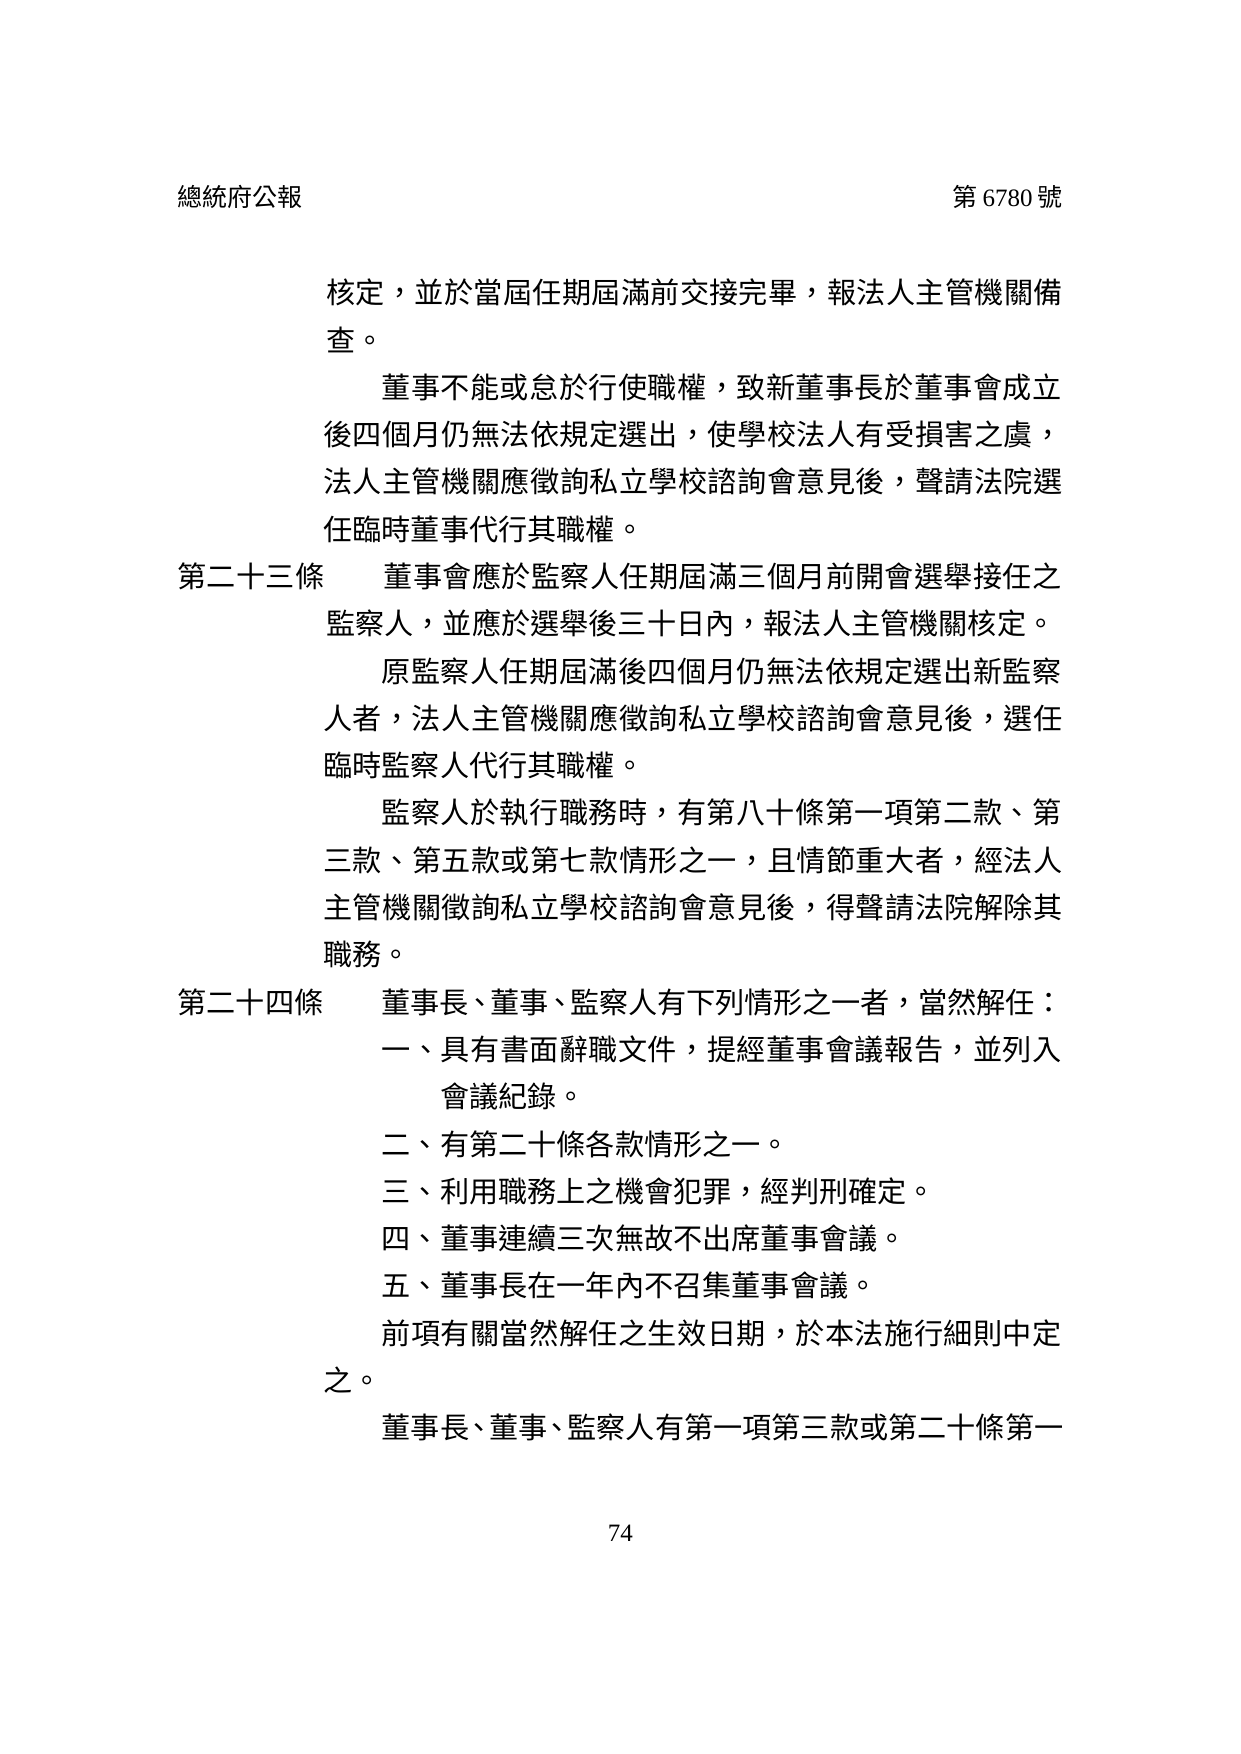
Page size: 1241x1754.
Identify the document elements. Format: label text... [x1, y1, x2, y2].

text 第二十四條 董事長、董事、監察人有下列情形之一者，當然解任： [177, 975, 1063, 1022]
text 董事不能或怠於行使職權，致新董事長於董事會成立後四個月仍無法依規定選出，使學校法人有受損害之虞，法人主管機關應徵詢私立學校諮詢會意見後，聲請法院選任臨時董事代行其職權。 [323, 360, 1063, 549]
text 一、具有書面辭職文件，提經董事會議報告，並列入會議紀錄。 [381, 1022, 1063, 1117]
text 四、董事連續三次無故不出席董事會議。 [381, 1212, 1063, 1259]
text 第二十三條 董事會應於監察人任期屆滿三個月前開會選舉接任之監察人，並應於選舉後三十日內，報法人主管機關核定。 [177, 549, 1063, 644]
text 二、有第二十條各款情形之一。 [381, 1117, 1063, 1164]
text 三、利用職務上之機會犯罪，經判刑確定。 [381, 1164, 1063, 1212]
text 董事長、董事、監察人有第一項第三款或第二十條第一 [323, 1401, 1063, 1448]
text 前項有關當然解任之生效日期，於本法施行細則中定之。 [323, 1306, 1063, 1401]
text 五、董事長在一年內不召集董事會議。 [381, 1259, 1063, 1306]
text 原監察人任期屆滿後四個月仍無法依規定選出新監察人者，法人主管機關應徵詢私立學校諮詢會意見後，選任臨時監察人代行其職權。 [323, 644, 1063, 786]
text 核定，並於當屆任期屆滿前交接完畢，報法人主管機關備查。 [177, 266, 1063, 360]
text 監察人於執行職務時，有第八十條第一項第二款、第三款、第五款或第七款情形之一，且情節重大者，經法人主管機關徵詢私立學校諮詢會意見後，得聲請法院解除其職務。 [323, 786, 1063, 975]
